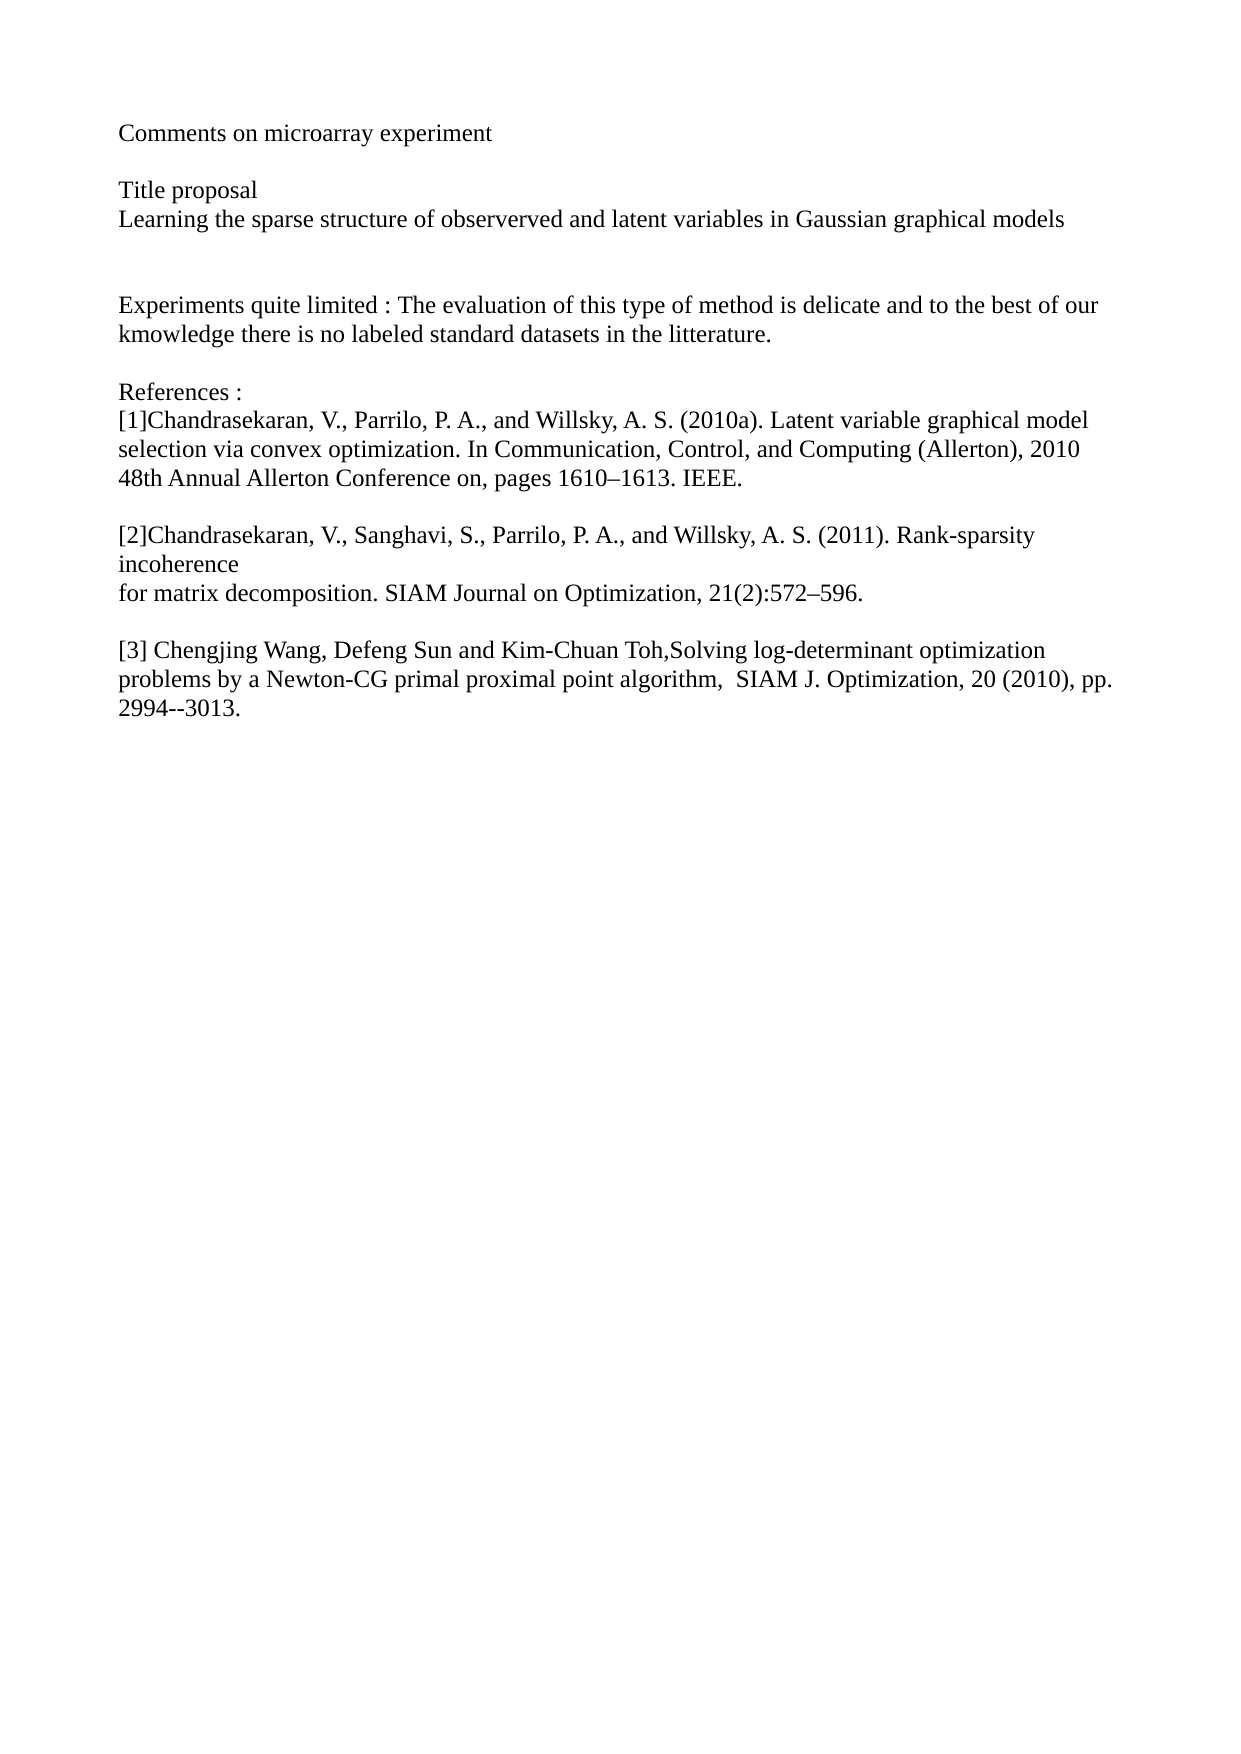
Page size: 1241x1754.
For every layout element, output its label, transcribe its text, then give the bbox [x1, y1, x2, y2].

text [1]Chandrasekaran, V., Parrilo, P. A., and Willsky, A. S. (2010a). Latent variable graphical model [118, 406, 1122, 434]
text Comments on microarray experiment [118, 118, 1122, 147]
text Experiments quite limited : The evaluation of this type of method is delicate and to the best of our kmowledge there is no labeled standard datasets in the litterature. [118, 291, 1122, 348]
text Title proposal [118, 176, 1122, 204]
text References : [118, 377, 1122, 406]
text [2]Chandrasekaran, V., Sanghavi, S., Parrilo, P. A., and Willsky, A. S. (2011). Rank-sparsity incoherence [118, 521, 1122, 578]
text selection via convex optimization. In Communication, Control, and Computing (Allerton), 2010 [118, 434, 1122, 463]
text for matrix decomposition. SIAM Journal on Optimization, 21(2):572–596. [118, 578, 1122, 607]
text [3] Chengjing Wang, Defeng Sun and Kim-Chuan Toh,Solving log-determinant optimization problems by a Newton-CG primal proximal point algorithm, SIAM J. Optimization, 20 (2010), pp. 2994--3013. [118, 636, 1122, 722]
text 48th Annual Allerton Conference on, pages 1610–1613. IEEE. [118, 463, 1122, 492]
text Learning the sparse structure of observerved and latent variables in Gaussian graphical models [118, 204, 1122, 233]
